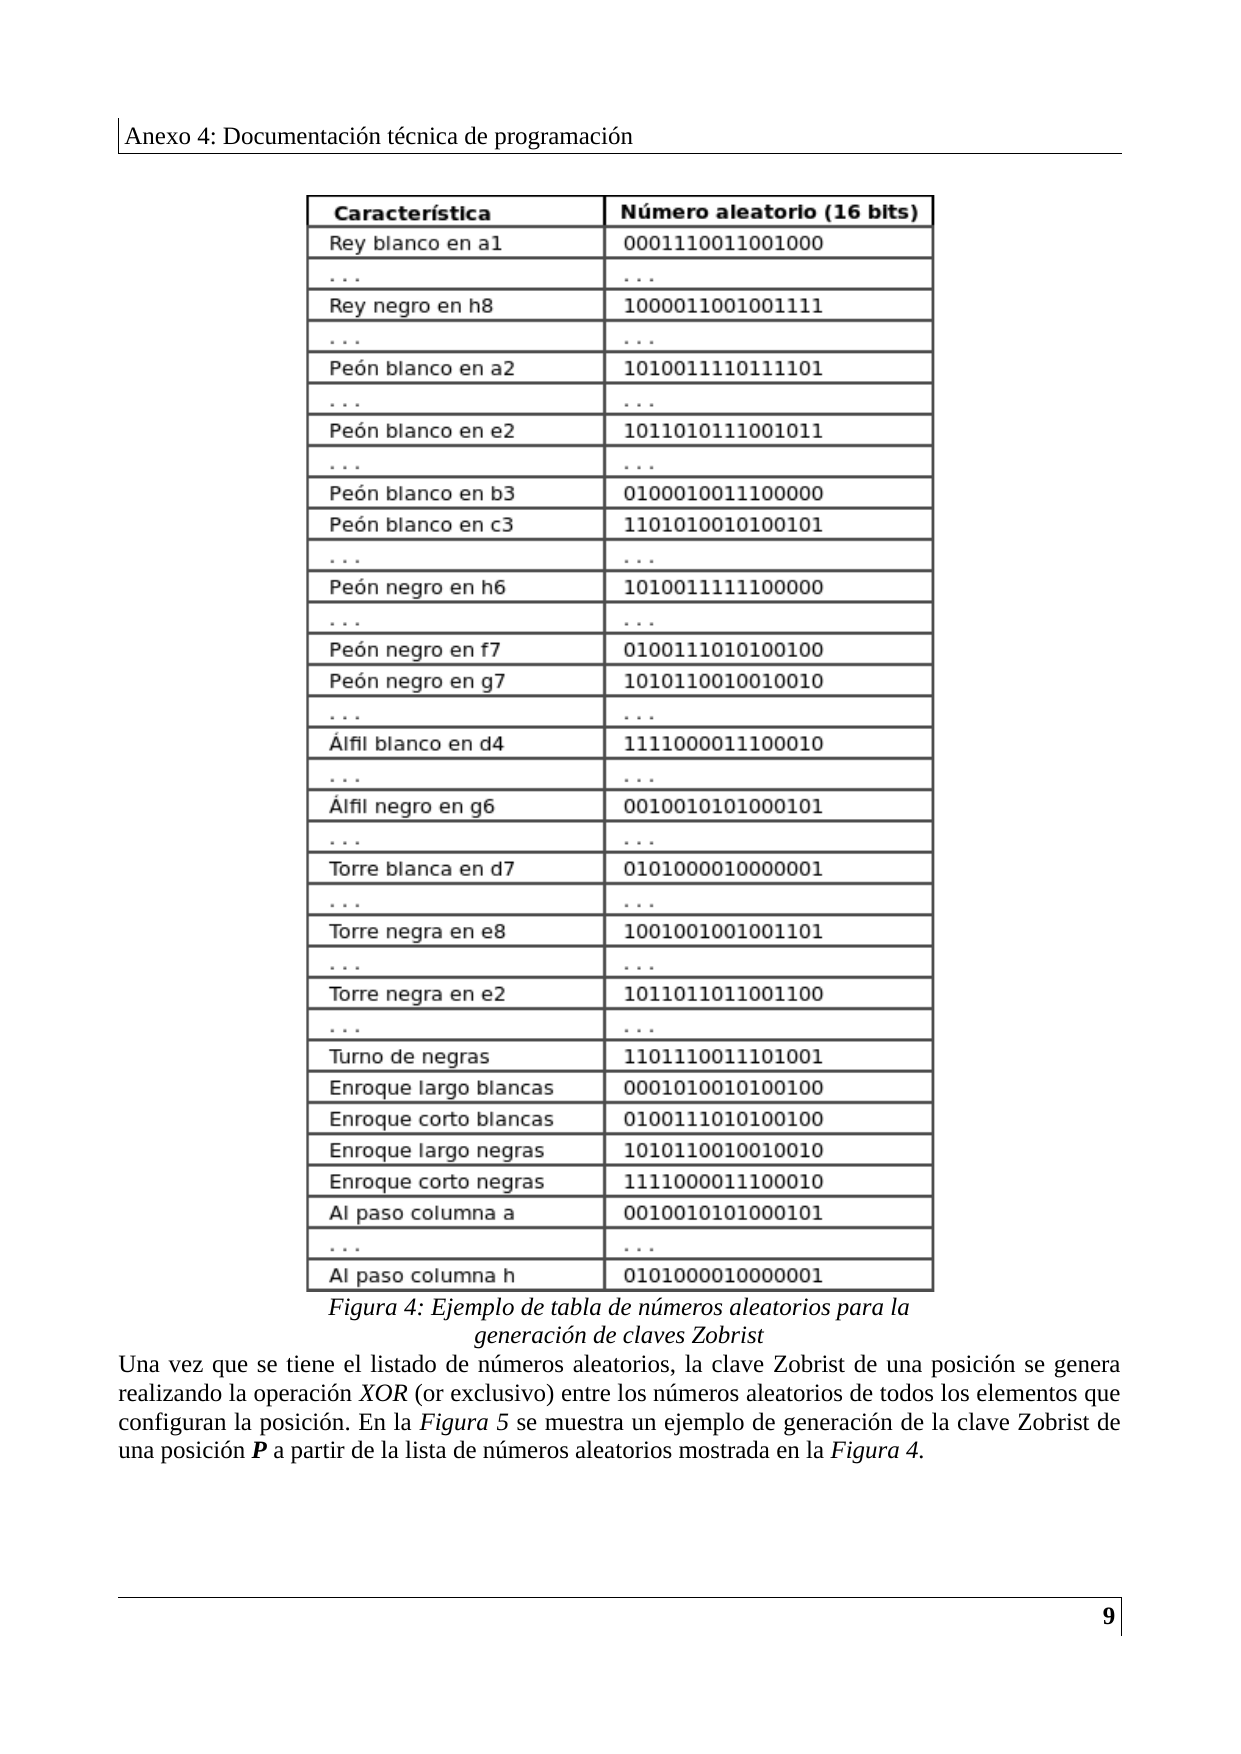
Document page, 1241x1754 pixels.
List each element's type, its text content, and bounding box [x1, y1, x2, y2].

picture [306, 195, 935, 1292]
text Figura 4: Ejemplo de tabla de números aleatorios para la generación de claves Zobrist [306, 1292, 934, 1349]
text Una vez que se tiene el listado de números aleatorios, la clave Zobrist de una posición se genera realizando la operación XOR (or exclusivo) entre los números aleatorios de todos los elementos que configuran la posición. En la Figura 5 se muestra un ejemplo de generación de la clave Zobrist de una posición P a partir de la lista de números aleatorios mostrada en la Figura 4. [118, 1251, 1122, 1464]
